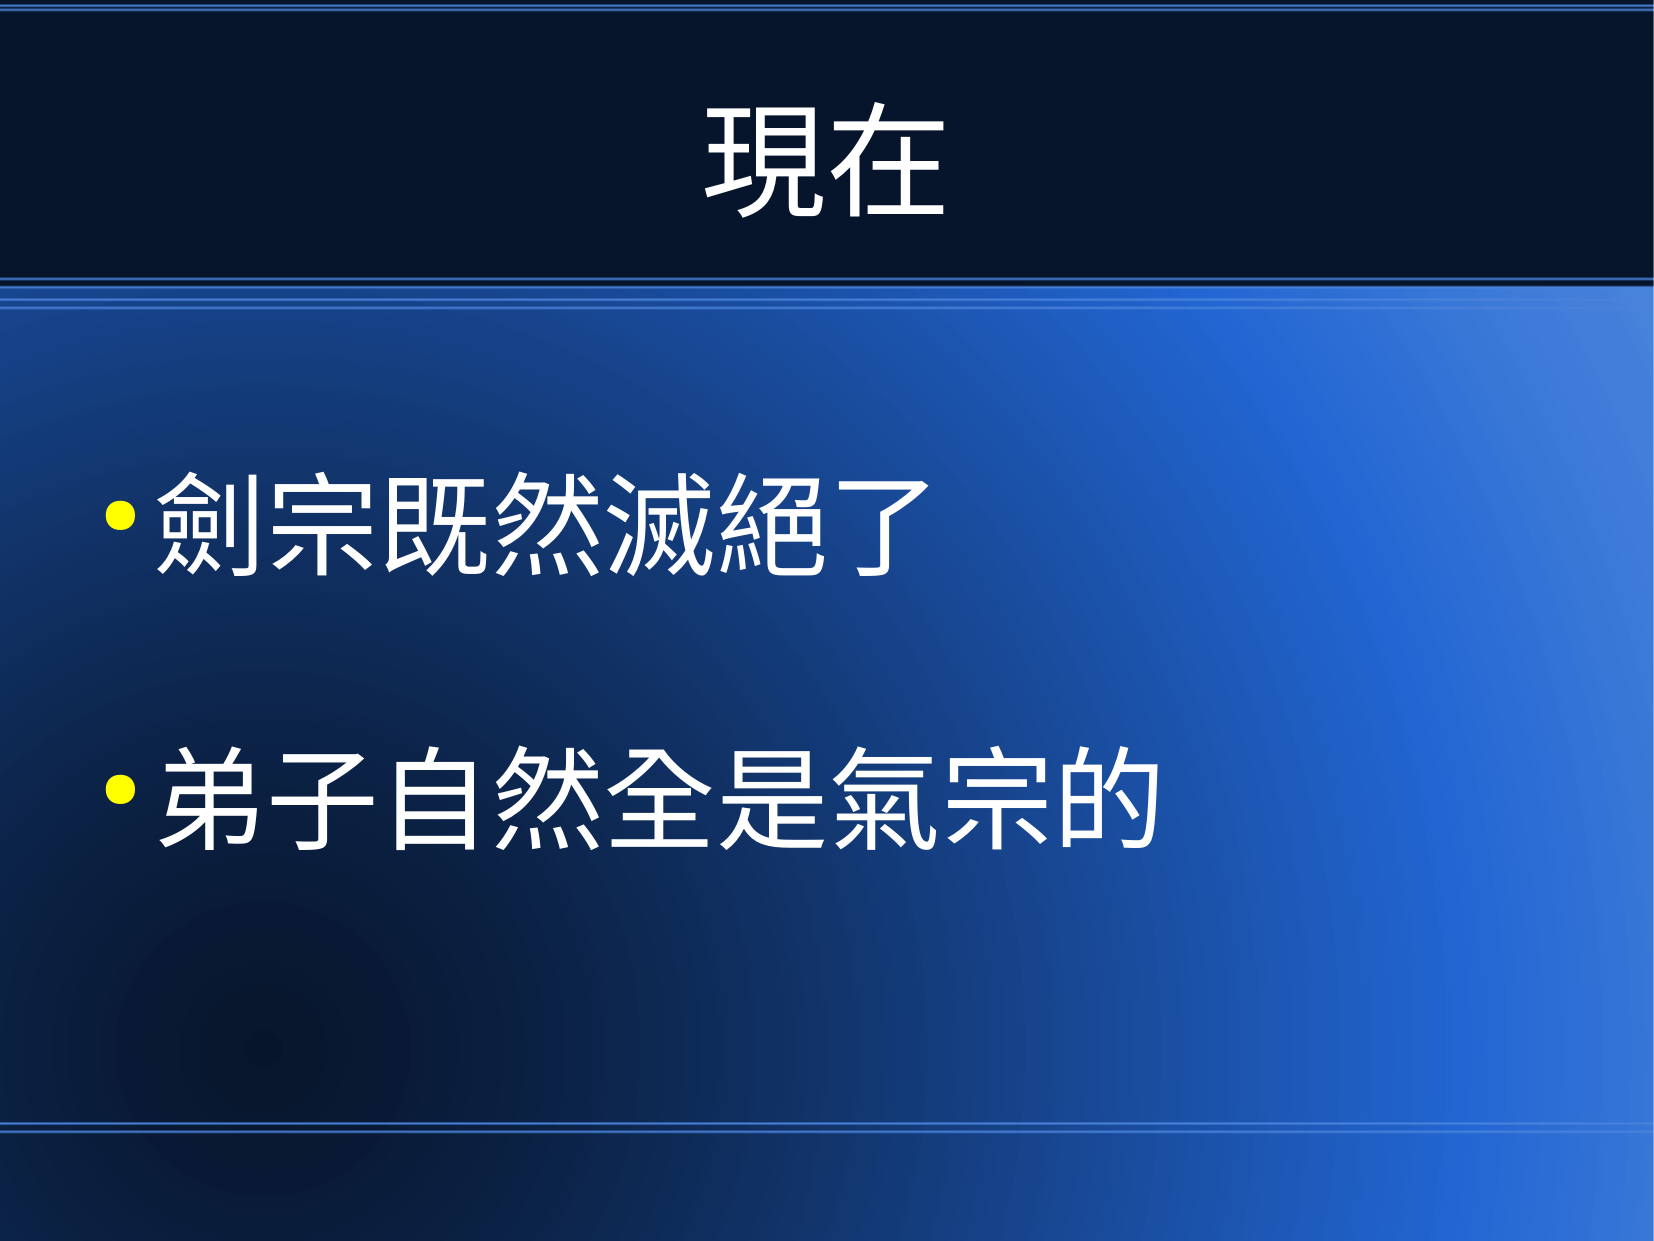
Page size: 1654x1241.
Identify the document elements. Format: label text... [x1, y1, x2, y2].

picture [0, 0, 1654, 1241]
title 現在 [82, 49, 1571, 257]
list 劍宗既然滅絕了 弟子自然全是氣宗的 [82, 355, 1571, 1241]
